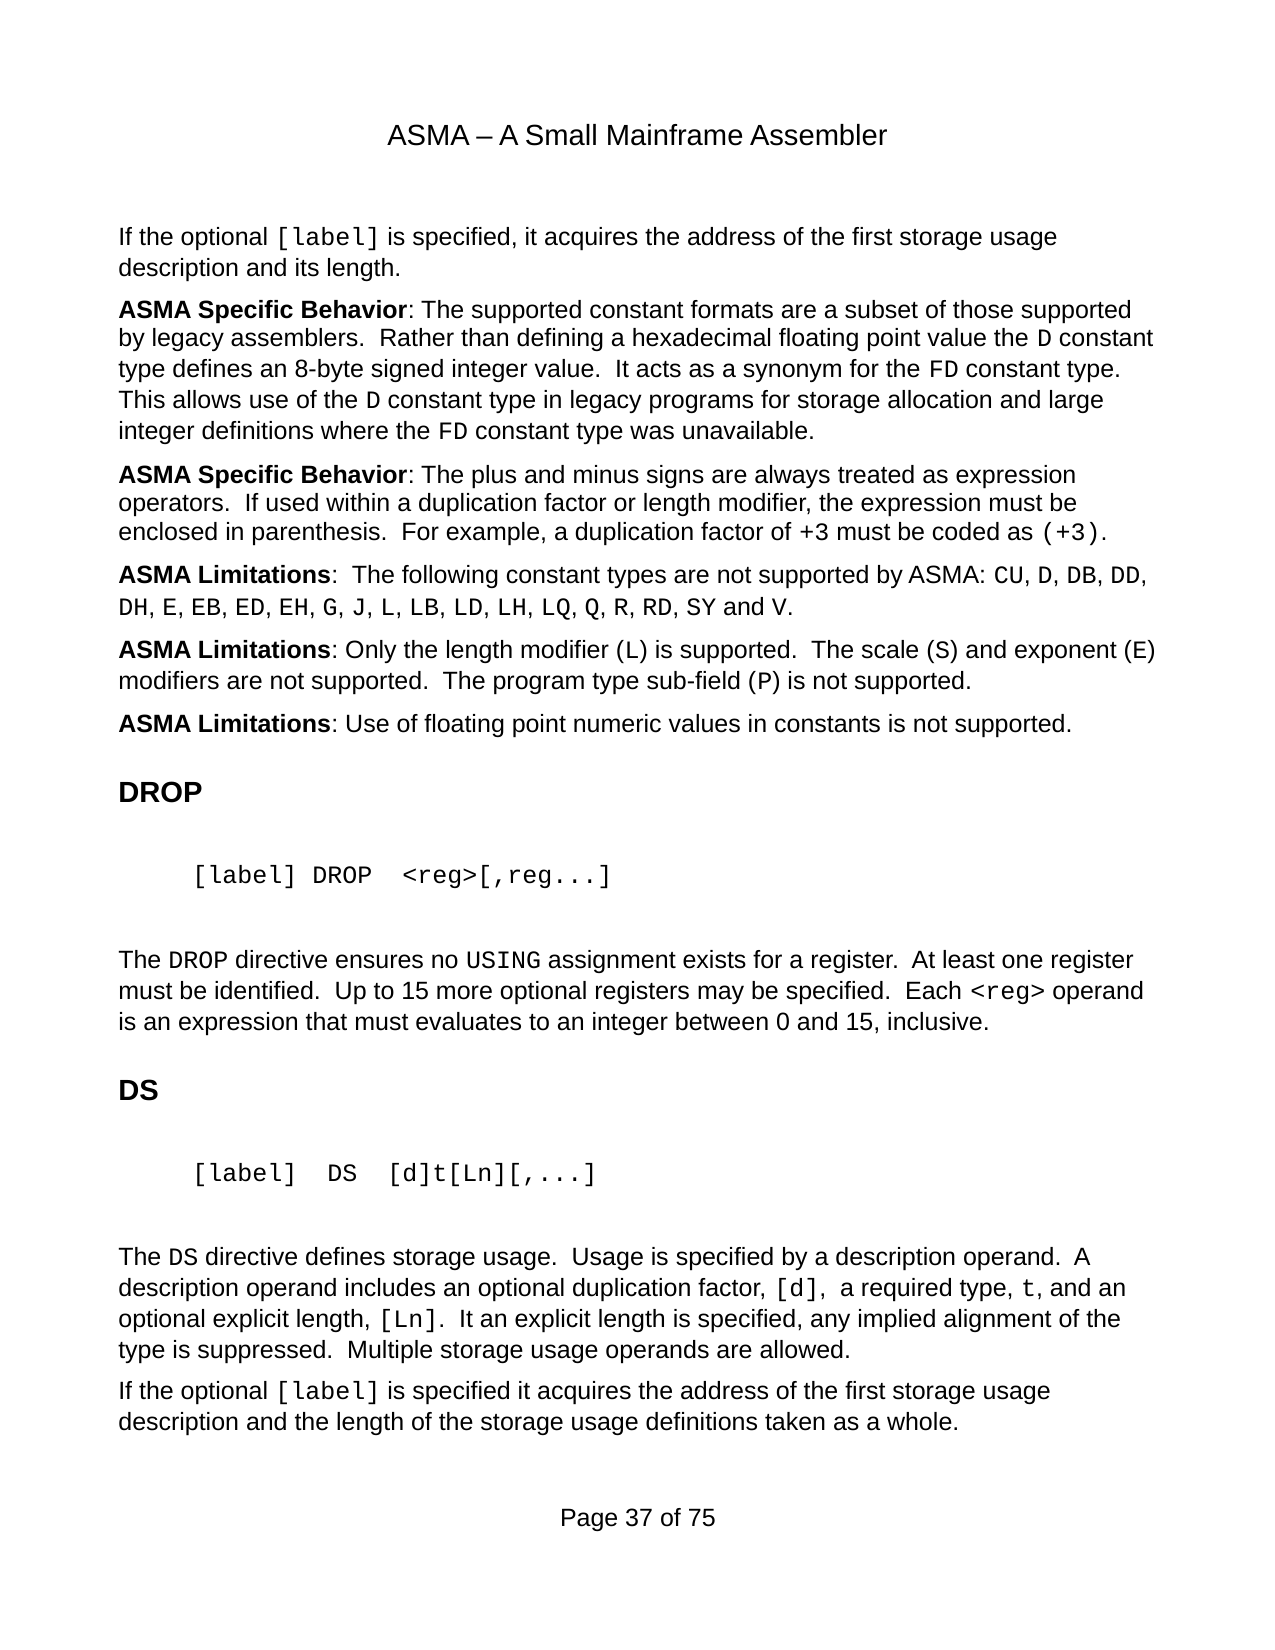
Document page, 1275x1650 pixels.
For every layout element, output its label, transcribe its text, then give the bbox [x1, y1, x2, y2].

subtitle DROP [118, 776, 1157, 809]
text If the optional [label] is specified it acquires the address of the first storage usage description and the length of the storage usage definitions taken as a whole. [118, 1376, 1157, 1436]
text The DROP directive ensures no USING assignment exists for a register. At least one register must be identified. Up to 15 more optional registers may be specified. Each <reg> operand is an expression that must evaluates to an integer between 0 and 15, inclusive. [118, 945, 1157, 1036]
text ASMA Limitations: Only the length modifier (L) is supported. The scale (S) and exponent (E) modifiers are not supported. The program type sub-field (P) is not supported. [118, 635, 1157, 697]
text ASMA Specific Behavior: The supported constant formats are a subset of those supported by legacy assemblers. Rather than defining a hexadecimal floating point value the D constant type defines an 8-byte signed integer value. It acts as a synonym for the FD constant type. This allows use of the D constant type in legacy programs for storage allocation and large integer definitions where the FD constant type was unavailable. [118, 294, 1157, 447]
text If the optional [label] is specified, it acquires the address of the first storage usage description and its length. [118, 222, 1157, 282]
text [label] DROP <reg>[,reg...] [192, 863, 1157, 891]
text ASMA Limitations: Use of floating point numeric values in constants is not supported. [118, 709, 1157, 738]
text ASMA Limitations: The following constant types are not supported by ASMA: CU, D, DB, DD, DH, E, EB, ED, EH, G, J, L, LB, LD, LH, LQ, Q, R, RD, SY and V. [118, 561, 1157, 622]
text The DS directive defines storage usage. Usage is specified by a description operand. A description operand includes an optional duplication factor, [d], a required type, t, and an optional explicit length, [Ln]. It an explicit length is specified, any implied alignment of the type is suppressed. Multiple storage usage operands are allowed. [118, 1242, 1157, 1363]
subtitle DS [118, 1073, 1157, 1107]
text ASMA Specific Behavior: The plus and minus signs are always treated as expression operators. If used within a duplication factor or length modifier, the expression must be enclosed in parenthesis. For example, a duplication factor of +3 must be coded as (+3). [118, 459, 1157, 548]
text [label] DS [d]t[Ln][,...] [192, 1160, 1157, 1189]
